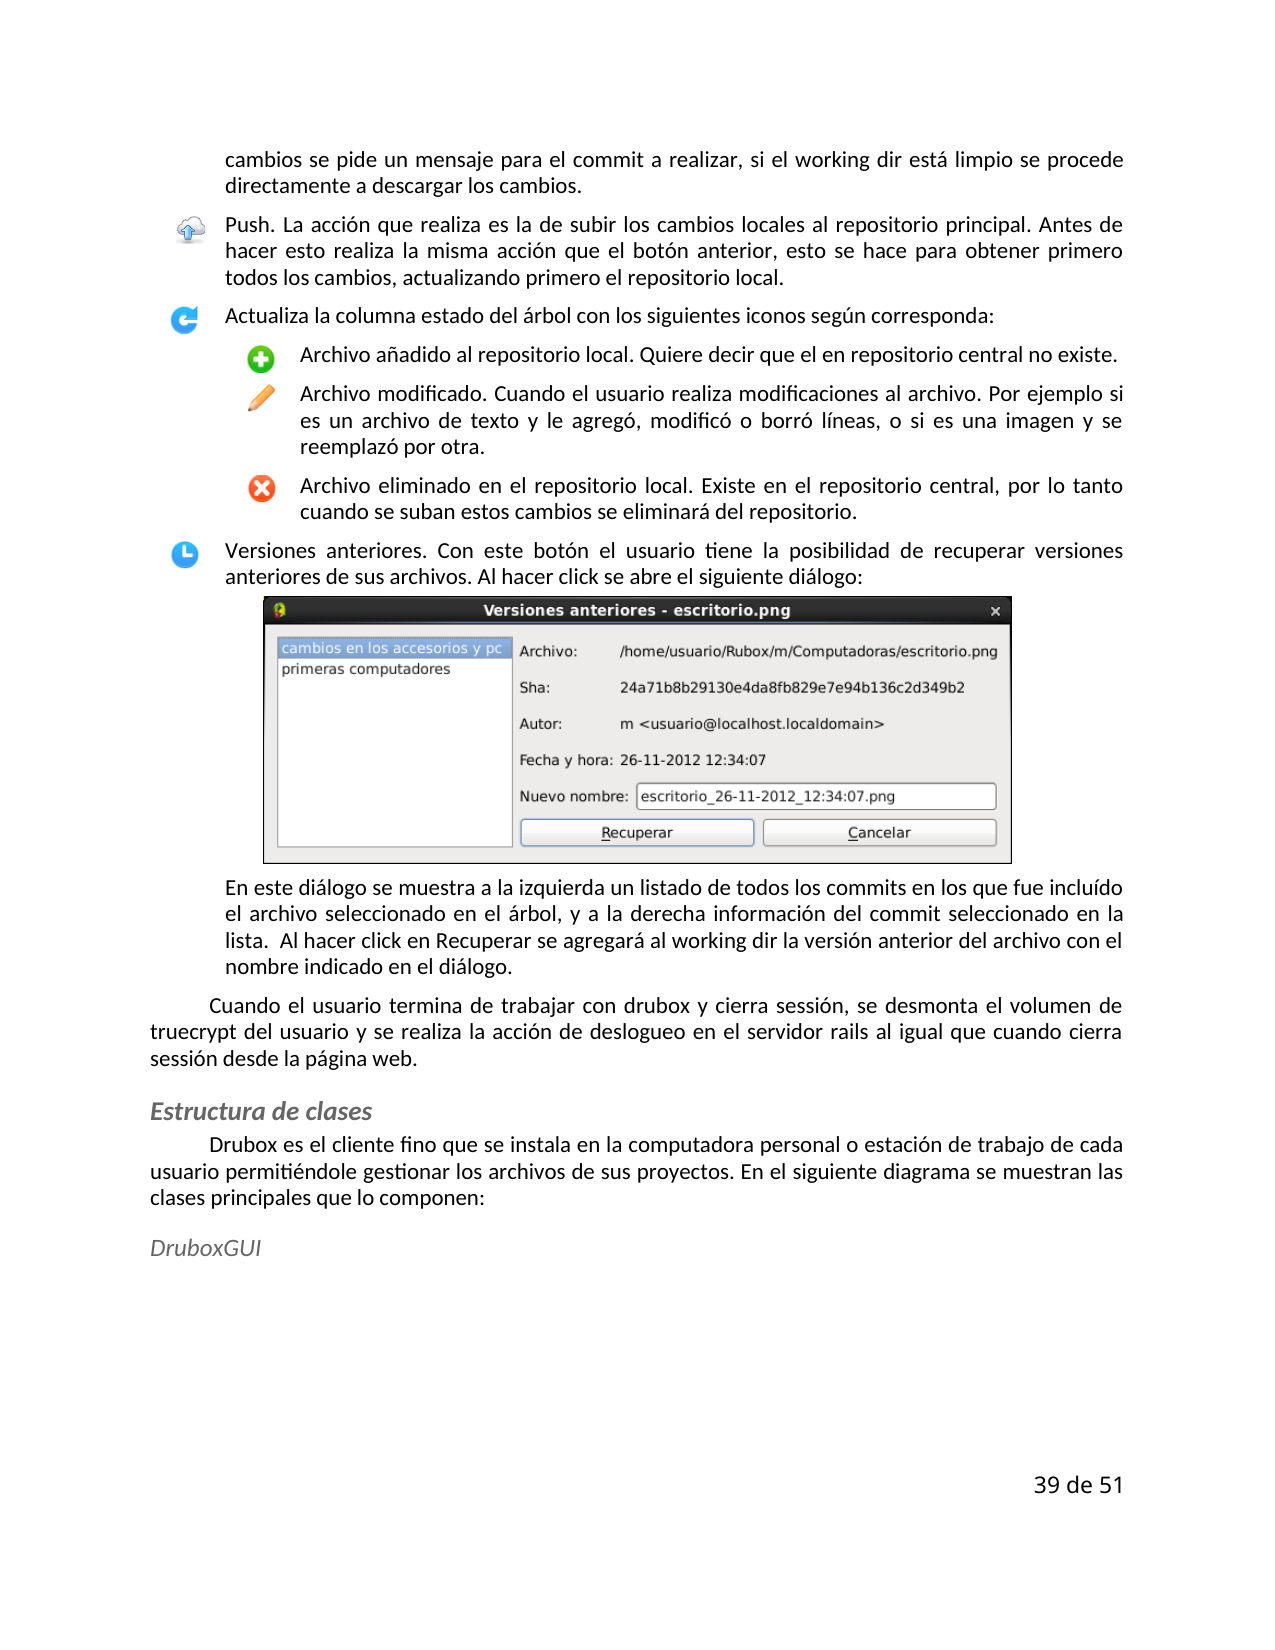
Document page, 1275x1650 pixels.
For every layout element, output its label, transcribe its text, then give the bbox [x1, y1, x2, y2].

text Versiones anteriores. Con este botón el usuario tiene la posibilidad de recuperar versiones anteriores de sus archivos. Al hacer click se abre el siguiente diálogo: [225, 541, 1125, 591]
text En este diálogo se muestra a la izquierda un listado de todos los commits en los que fue incluído el archivo seleccionado en el árbol, y a la derecha información del commit seleccionado en la lista. Al hacer click en Recuperar se agregará al working dir la versión anterior del archivo con el nombre indicado en el diálogo. [225, 864, 1125, 980]
picture [247, 384, 277, 414]
picture [263, 596, 1012, 864]
text Archivo modificado. Cuando el usuario realiza modificaciones al archivo. Por ejemplo si es un archivo de texto y le agregó, modificó o borró líneas, o si es una imagen y se reemplazó por otra. [300, 384, 1125, 460]
picture [170, 541, 200, 571]
text cambios se pide un mensaje para el commit a realizar, si el working dir está limpio se procede directamente a descargar los cambios. [225, 150, 1125, 199]
picture [175, 215, 206, 245]
text Cuando el usuario termina de trabajar con drubox y cierra sessión, se desmonta el volumen de truecrypt del usuario y se realiza la acción de deslogueo en el servidor rails al igual que cuando cierra sessión desde la página web. [150, 996, 1125, 1072]
text Archivo eliminado en el repositorio local. Existe en el repositorio central, por lo tanto cuando se suban estos cambios se eliminará del repositorio. [300, 476, 1125, 525]
subtitle DruboxGUI [150, 1238, 1125, 1263]
picture [247, 475, 277, 505]
picture [169, 306, 199, 337]
subtitle Estructura de clases [150, 1100, 1125, 1127]
text Archivo añadido al repositorio local. Quiere decir que el en repositorio central no existe. [300, 346, 1125, 368]
text Push. La acción que realiza es la de subir los cambios locales al repositorio principal. Antes de hacer esto realiza la misma acción que el botón anterior, esto se hace para obtener primero todos los cambios, actualizando primero el repositorio local. [225, 215, 1125, 291]
picture [246, 345, 276, 376]
text Drubox es el cliente fino que se instala en la computadora personal o estación de trabajo de cada usuario permitiéndole gestionar los archivos de sus proyectos. En el siguiente diagrama se muestran las clases principales que lo componen: [150, 1136, 1125, 1211]
text Actualiza la columna estado del árbol con los siguientes iconos según corresponda: [225, 307, 1125, 330]
